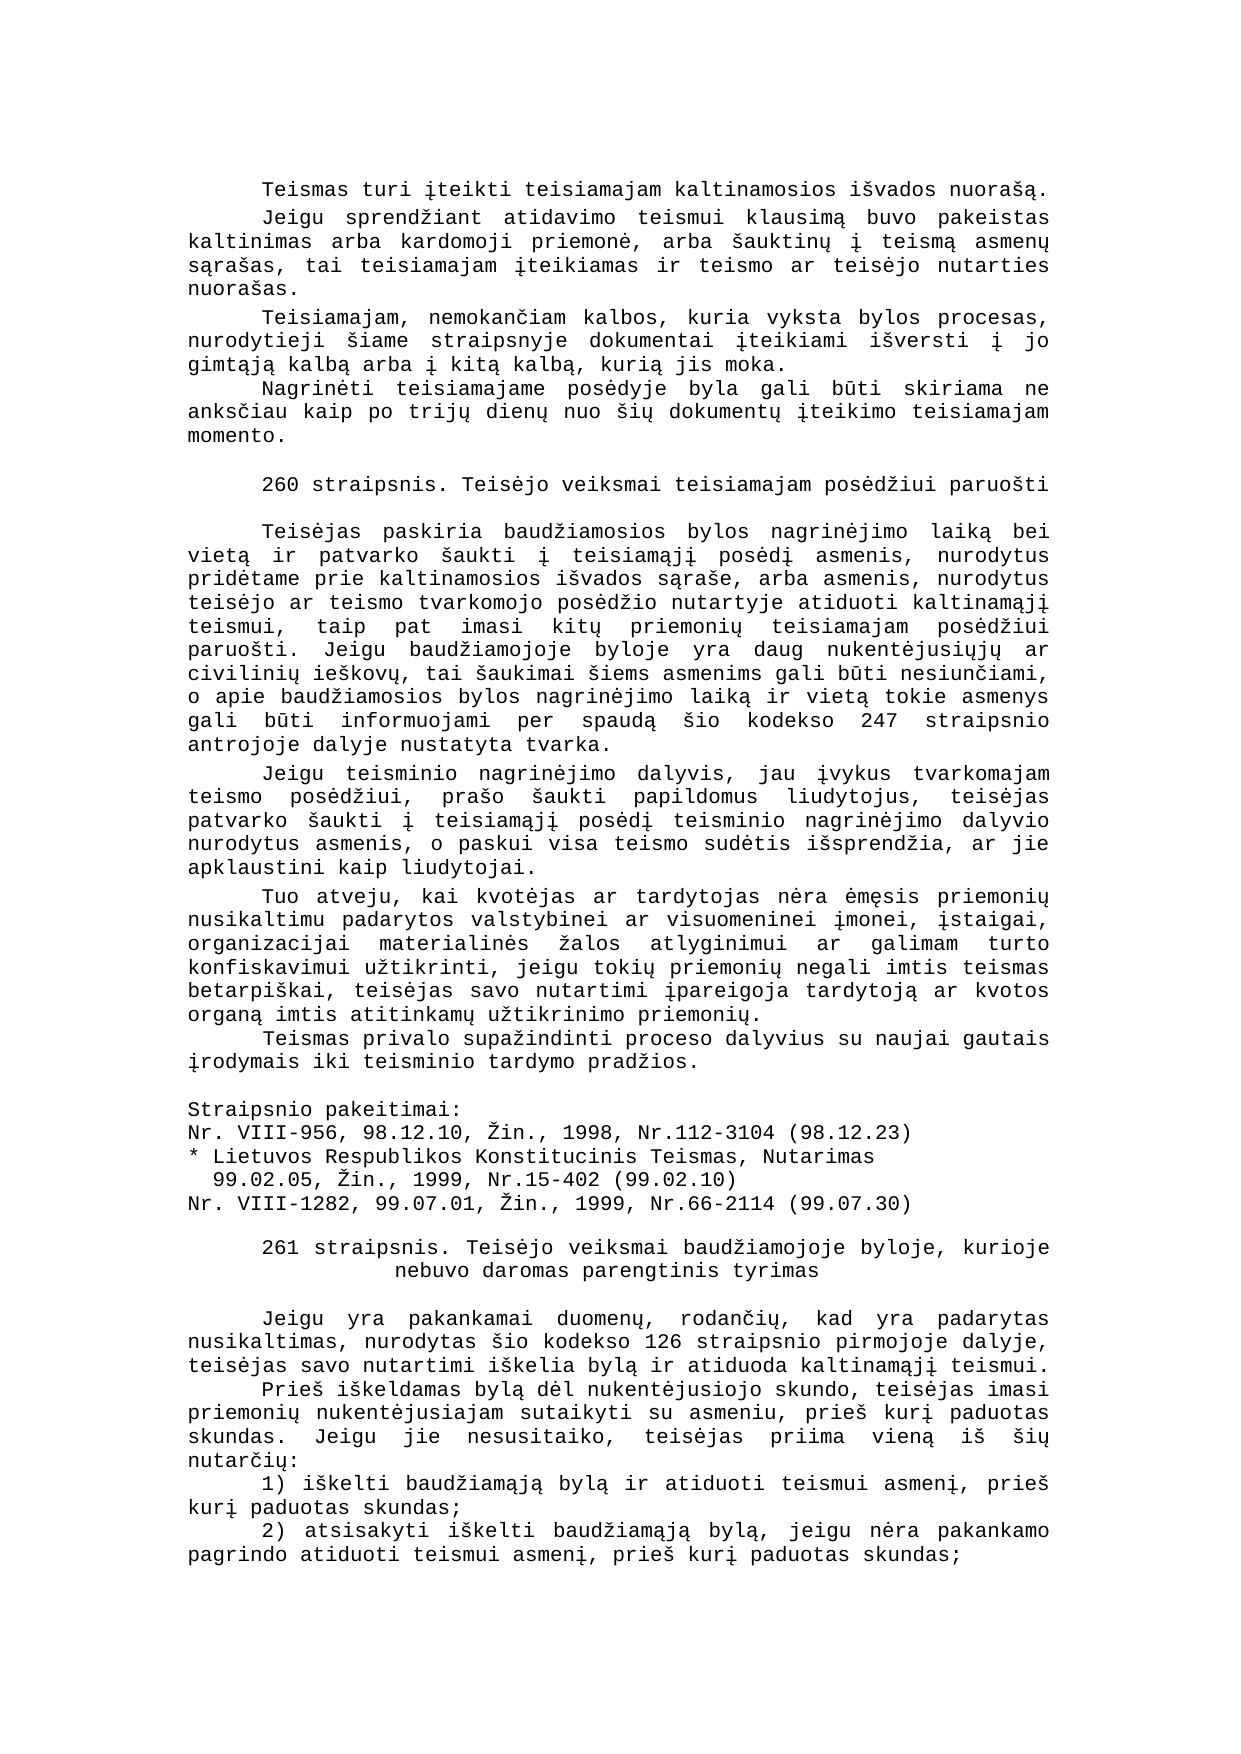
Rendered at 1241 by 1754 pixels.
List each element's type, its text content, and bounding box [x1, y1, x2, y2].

text Jeigu sprendžiant atidavimo teismui klausimą buvo pakeistas kaltinimas arba kardomoji priemonė, arba šauktinų į teismą asmenų sąrašas, tai teisiamajam įteikiamas ir teismo ar teisėjo nutarties nuorašas. [187, 207, 1050, 302]
text 99.02.05, Žin., 1999, Nr.15-402 (99.02.10) [187, 1169, 1050, 1193]
text Prieš iškeldamas bylą dėl nukentėjusiojo skundo, teisėjas imasi priemonių nukentėjusiajam sutaikyti su asmeniu, prieš kurį paduotas skundas. Jeigu jie nesusitaiko, teisėjas priima vieną iš šių nutarčių: [187, 1379, 1050, 1473]
text Nr. VIII-956, 98.12.10, Žin., 1998, Nr.112-3104 (98.12.23) [187, 1122, 1050, 1146]
text Nr. VIII-1282, 99.07.01, Žin., 1999, Nr.66-2114 (99.07.30) [187, 1193, 1050, 1217]
text * Lietuvos Respublikos Konstitucinis Teismas, Nutarimas [187, 1146, 1050, 1169]
text 261 straipsnis. Teisėjo veiksmai baudžiamojoje byloje, kurioje nebuvo daromas parengtinis tyrimas [261, 1237, 1050, 1284]
text Teismas privalo supažindinti proceso dalyvius su naujai gautais įrodymais iki teisminio tardymo pradžios. [187, 1028, 1050, 1075]
text Tuo atveju, kai kvotėjas ar tardytojas nėra ėmęsis priemonių nusikaltimu padarytos valstybinei ar visuomeninei įmonei, įstaigai, organizacijai materialinės žalos atlyginimui ar galimam turto konfiskavimui užtikrinti, jeigu tokių priemonių negali imtis teismas betarpiškai, teisėjas savo nutartimi įpareigoja tardytoją ar kvotos organą imtis atitinkamų užtikrinimo priemonių. [187, 886, 1050, 1028]
text Jeigu yra pakankamai duomenų, rodančių, kad yra padarytas nusikaltimas, nurodytas šio kodekso 126 straipsnio pirmojoje dalyje, teisėjas savo nutartimi iškelia bylą ir atiduoda kaltinamąjį teismui. [187, 1308, 1050, 1379]
text Nagrinėti teisiamajame posėdyje byla gali būti skiriama ne anksčiau kaip po trijų dienų nuo šių dokumentų įteikimo teisiamajam momento. [187, 378, 1050, 449]
text Straipsnio pakeitimai: [187, 1098, 1050, 1122]
text 260 straipsnis. Teisėjo veiksmai teisiamajam posėdžiui paruošti [187, 474, 1050, 497]
text Teisėjas paskiria baudžiamosios bylos nagrinėjimo laiką bei vietą ir patvarko šaukti į teisiamąjį posėdį asmenis, nurodytus pridėtame prie kaltinamosios išvados sąraše, arba asmenis, nurodytus teisėjo ar teismo tvarkomojo posėdžio nutartyje atiduoti kaltinamąjį teismui, taip pat imasi kitų priemonių teisiamajam posėdžiui paruošti. Jeigu baudžiamojoje byloje yra daug nukentėjusiųjų ar civilinių ieškovų, tai šaukimai šiems asmenims gali būti nesiunčiami, o apie baudžiamosios bylos nagrinėjimo laiką ir vietą tokie asmenys gali būti informuojami per spaudą šio kodekso 247 straipsnio antrojoje dalyje nustatyta tvarka. [187, 521, 1050, 757]
text Teismas turi įteikti teisiamajam kaltinamosios išvados nuorašą. [187, 179, 1050, 202]
text Teisiamajam, nemokančiam kalbos, kuria vyksta bylos procesas, nurodytieji šiame straipsnyje dokumentai įteikiami išversti į jo gimtąją kalbą arba į kitą kalbą, kurią jis moka. [187, 307, 1050, 378]
text 2) atsisakyti iškelti baudžiamąją bylą, jeigu nėra pakankamo pagrindo atiduoti teismui asmenį, prieš kurį paduotas skundas; [187, 1521, 1050, 1568]
text 1) iškelti baudžiamąją bylą ir atiduoti teismui asmenį, prieš kurį paduotas skundas; [187, 1473, 1050, 1521]
text Jeigu teisminio nagrinėjimo dalyvis, jau įvykus tvarkomajam teismo posėdžiui, prašo šaukti papildomus liudytojus, teisėjas patvarko šaukti į teisiamąjį posėdį teisminio nagrinėjimo dalyvio nurodytus asmenis, o paskui visa teismo sudėtis išsprendžia, ar jie apklaustini kaip liudytojai. [187, 762, 1050, 881]
